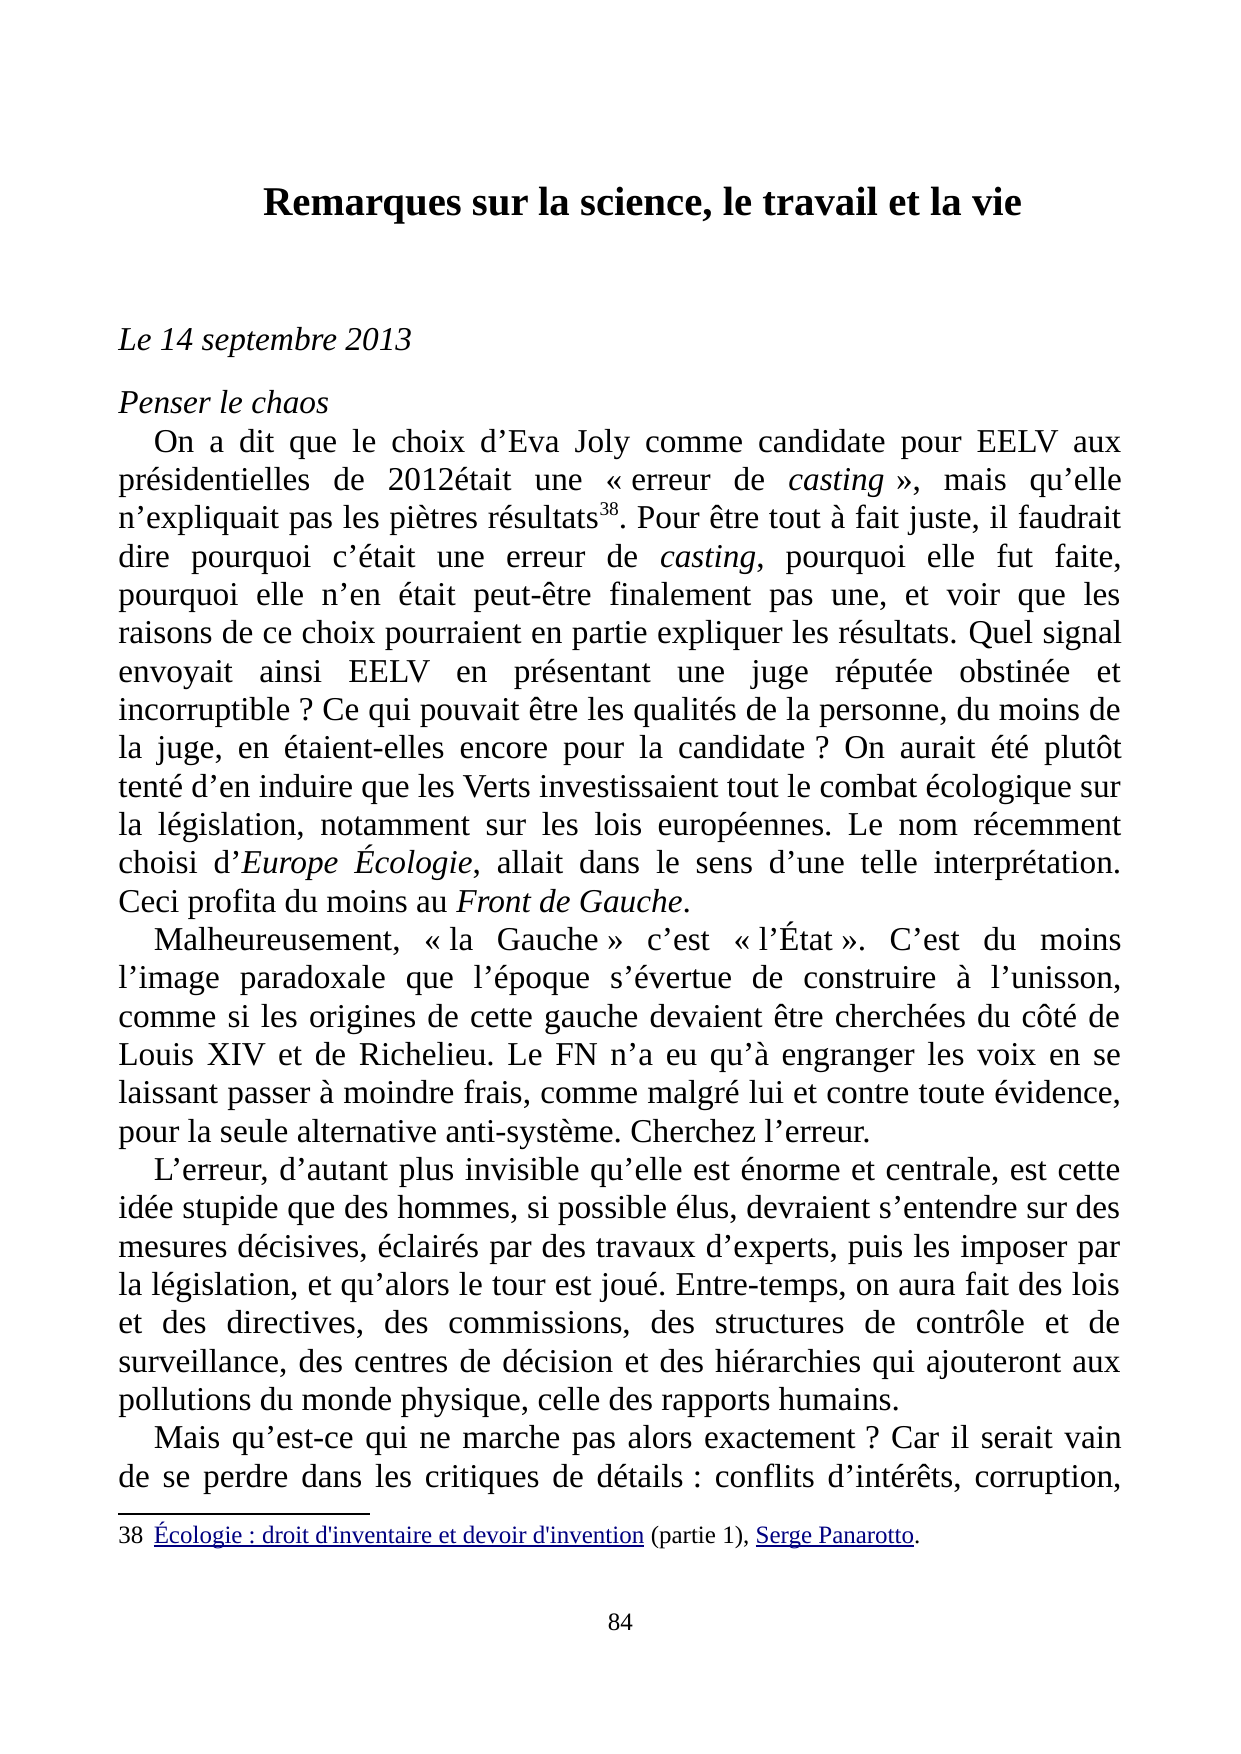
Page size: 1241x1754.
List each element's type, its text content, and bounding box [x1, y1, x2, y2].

text Malheureusement, « la Gauche » c’est « l’État ». C’est du moins l’image paradoxale que l’époque s’évertue de construire à l’unisson, comme si les origines de cette gauche devaient être cherchées du côté de Louis XIV et de Richelieu. Le FN n’a eu qu’à engranger les voix en se laissant passer à moindre frais, comme malgré lui et contre toute évidence, pour la seule alternative anti-système. Cherchez l’erreur. [118, 919, 1122, 1149]
subtitle Penser le chaos [118, 383, 1122, 421]
subtitle Le 14 septembre 2013 [118, 320, 1122, 358]
text L’erreur, d’autant plus invisible qu’elle est énorme et centrale, est cette idée stupide que des hommes, si possible élus, devraient s’entendre sur des mesures décisives, éclairés par des travaux d’experts, puis les imposer par la législation, et qu’alors le tour est joué. Entre-temps, on aura fait des lois et des directives, des commissions, des structures de contrôle et de surveillance, des centres de décision et des hiérarchies qui ajouteront aux pollutions du monde physique, celle des rapports humains. [118, 1149, 1122, 1418]
text Mais qu’est-ce qui ne marche pas alors exactement ? Car il serait vain de se perdre dans les critiques de détails : conflits d’intérêts, corruption, [118, 1418, 1122, 1494]
subtitle Remarques sur la science, le travail et la vie [163, 177, 1122, 224]
text On a dit que le choix d’Eva Joly comme candidate pour EELV aux présidentielles de 2012était une « erreur de casting », mais qu’elle n’expliquait pas les piètres résultats. Pour être tout à fait juste, il faudrait dire pourquoi c’était une erreur de casting, pourquoi elle fut faite, pourquoi elle n’en était peut-être finalement pas une, et voir que les raisons de ce choix pourraient en partie expliquer les résultats. Quel signal envoyait ainsi EELV en présentant une juge réputée obstinée et incorruptible ? Ce qui pouvait être les qualités de la personne, du moins de la juge, en étaient-elles encore pour la candidate ? On aurait été plutôt tenté d’en induire que les Verts investissaient tout le combat écologique sur la législation, notamment sur les lois européennes. Le nom récemment choisi d’Europe Écologie, allait dans le sens d’une telle interprétation. Ceci profita du moins au Front de Gauche. [118, 421, 1122, 919]
text Écologie : droit d'inventaire et devoir d'invention (partie 1), Serge Panarotto. [118, 1520, 1122, 1549]
